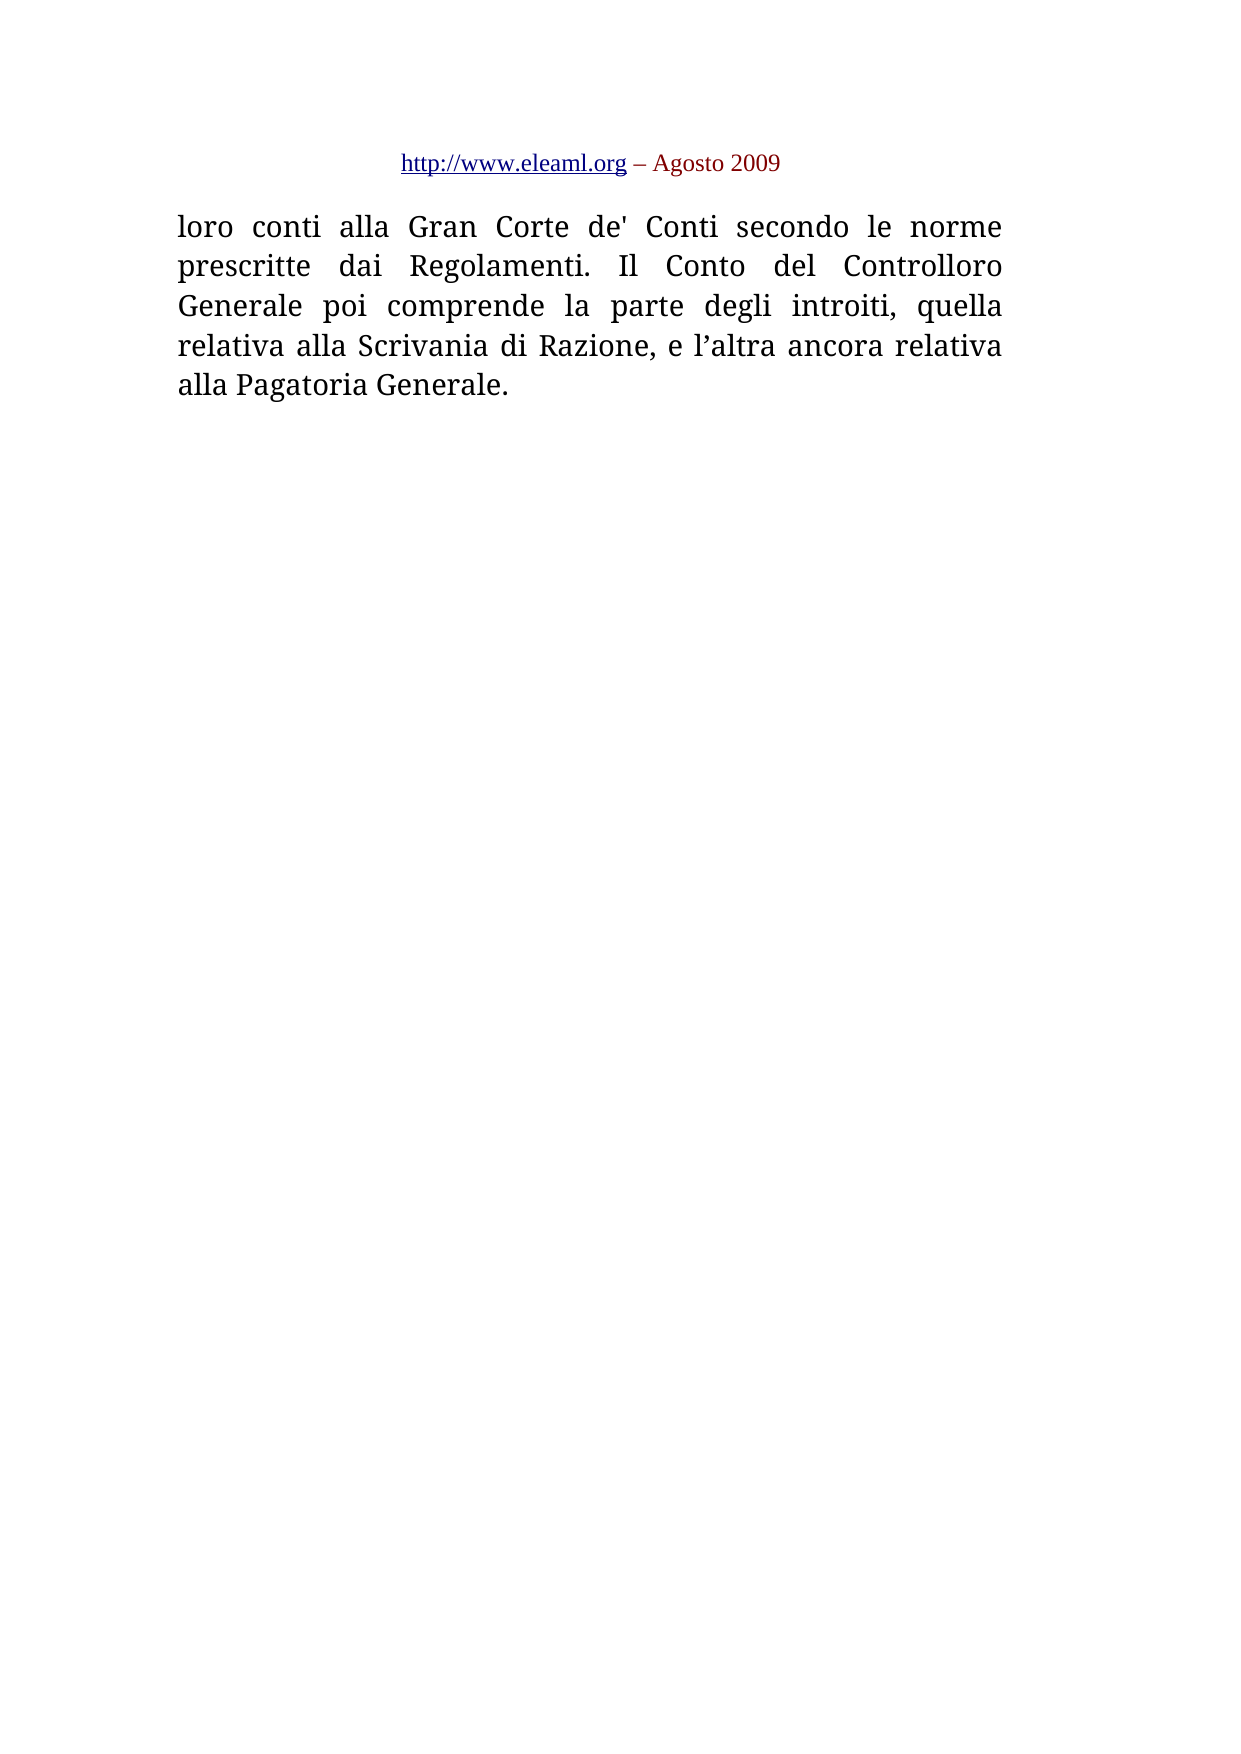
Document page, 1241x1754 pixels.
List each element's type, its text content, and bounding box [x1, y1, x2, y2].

text loro conti alla Gran Corte de' Conti secondo le norme prescritte dai Regolamenti. Il Conto del Controlloro Generale poi comprende la parte degli introiti, quella relativa alla Scrivania di Razione, e l’altra ancora relativa alla Pagatoria Generale. [177, 206, 1004, 404]
